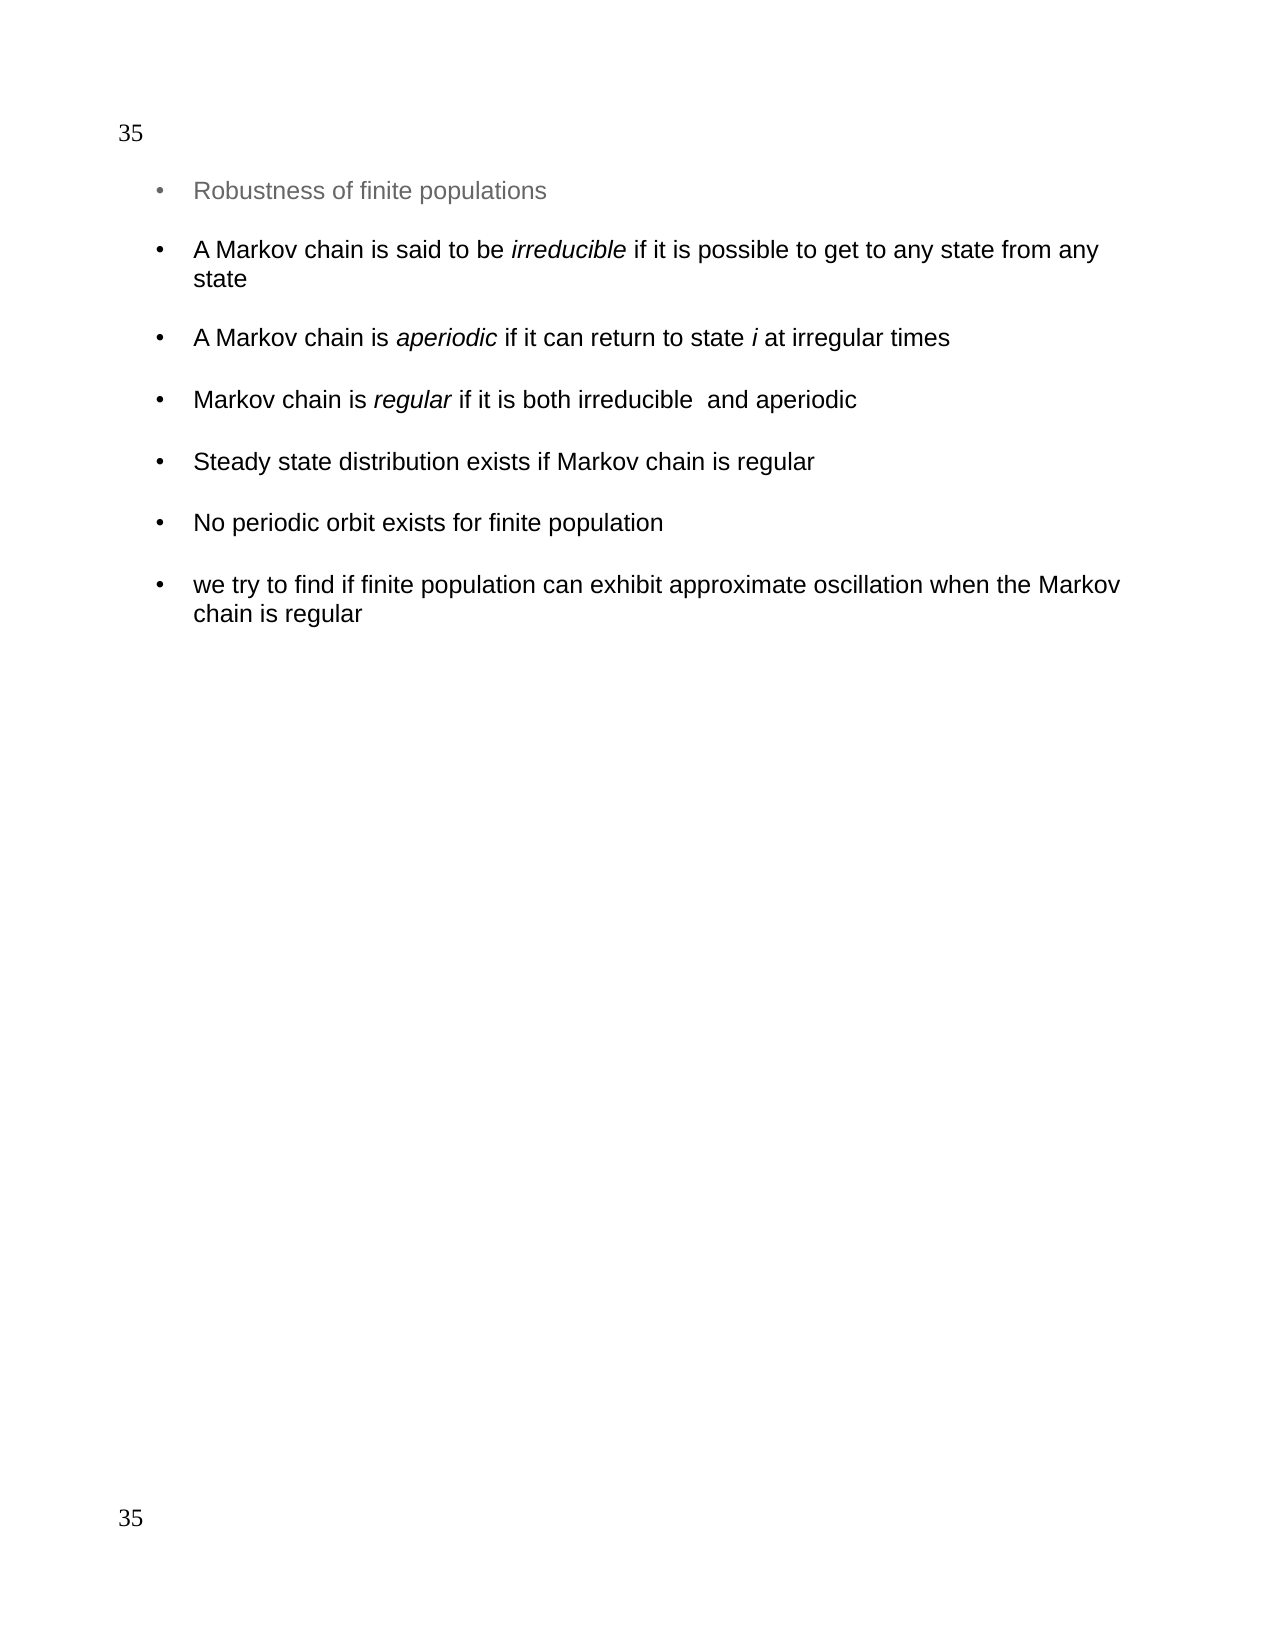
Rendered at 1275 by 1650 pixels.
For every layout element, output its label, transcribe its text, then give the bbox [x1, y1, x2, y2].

list Steady state distribution exists if Markov chain is regular [156, 447, 1157, 475]
list we try to find if finite population can exhibit approximate oscillation when the Markov chain is regular [156, 570, 1157, 628]
list A Markov chain is said to be irreducible if it is possible to get to any state from any state [156, 235, 1157, 293]
list Markov chain is regular if it is both irreducible and aperiodic [156, 385, 1157, 413]
list No periodic orbit exists for finite population [156, 508, 1157, 537]
list A Markov chain is aperiodic if it can return to state i at irregular times [156, 323, 1157, 352]
list Robustness of finite populations [156, 176, 1157, 205]
